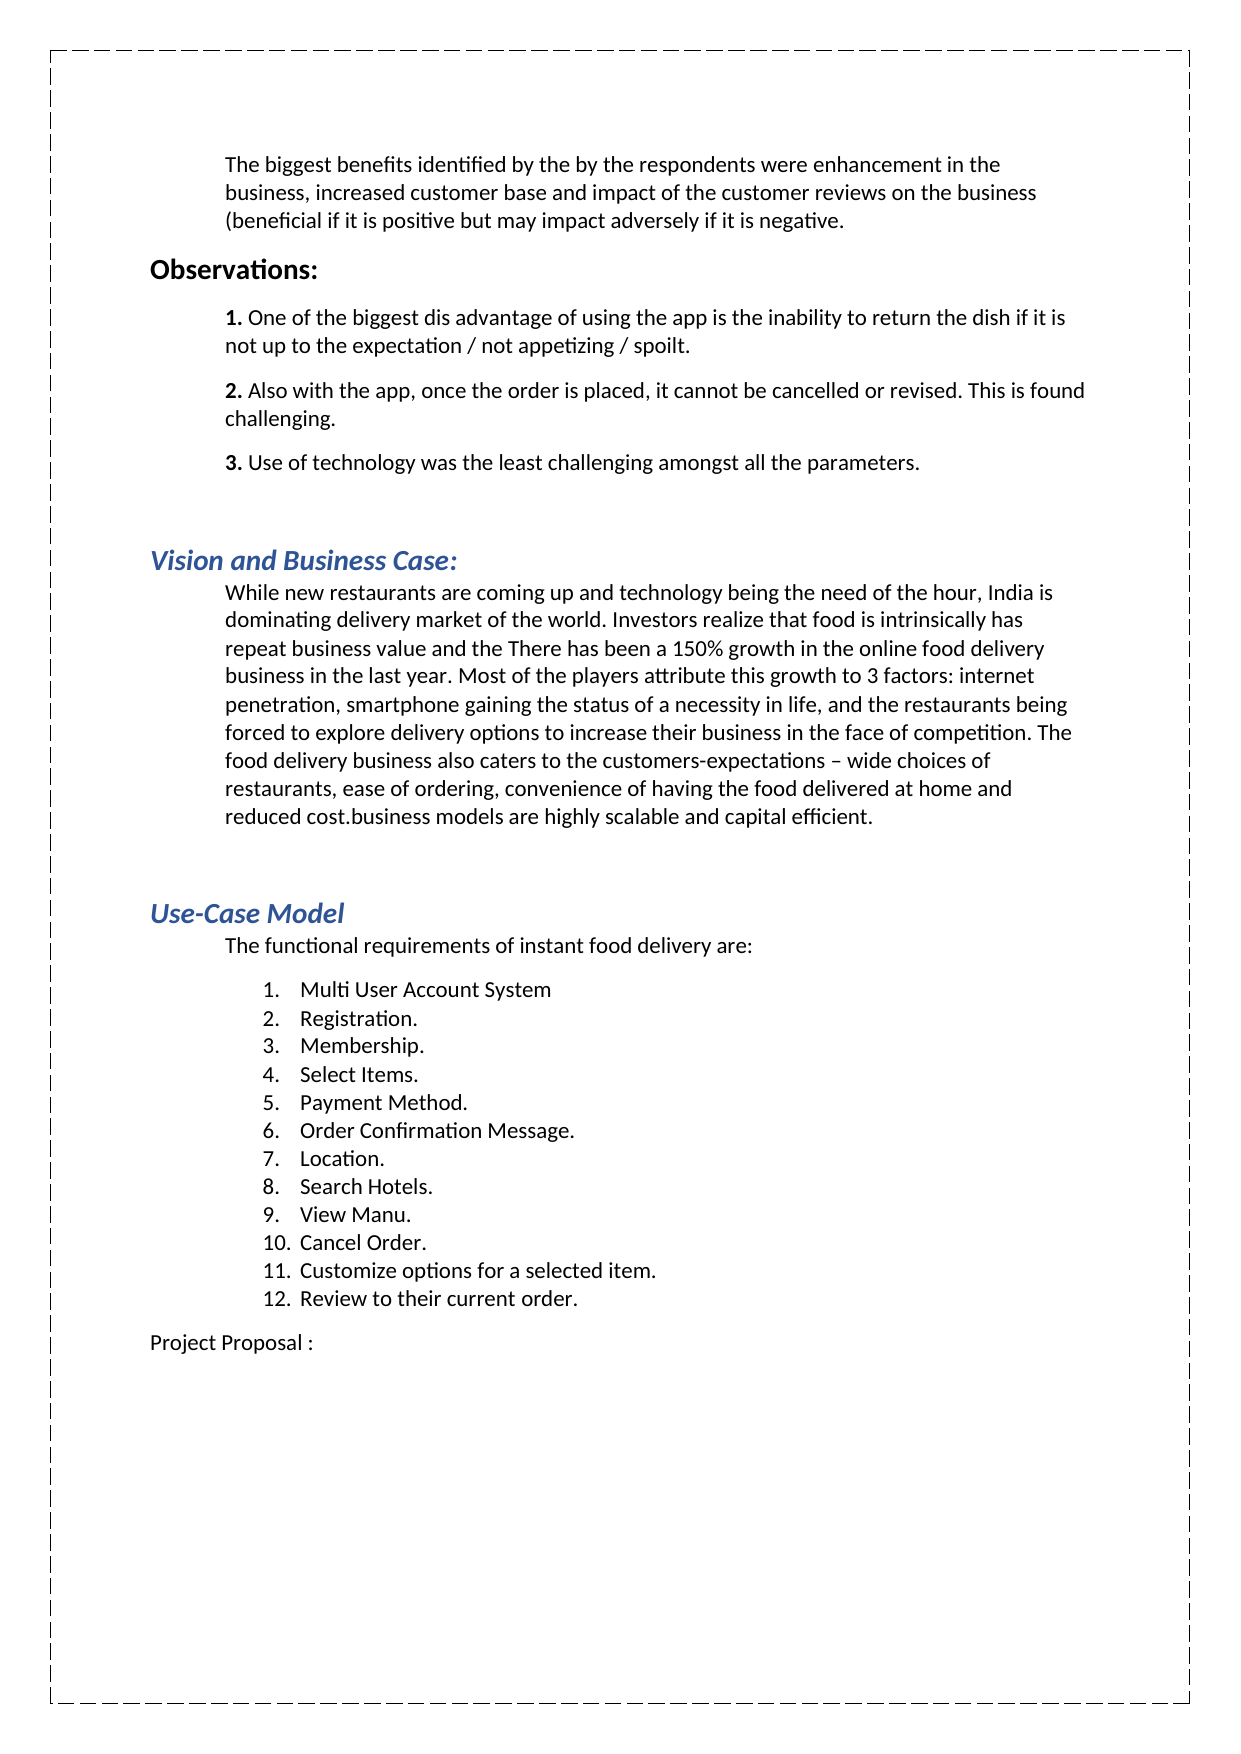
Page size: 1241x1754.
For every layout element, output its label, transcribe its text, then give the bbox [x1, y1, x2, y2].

list Search Hotels. [262, 1172, 1090, 1200]
list Location. [262, 1144, 1090, 1172]
list Registration. [262, 1004, 1090, 1032]
subtitle Vision and Business Case: [150, 542, 1090, 578]
text Observations: [150, 251, 1090, 286]
text 3. Use of technology was the least challenging amongst all the parameters. [225, 448, 1090, 476]
list Payment Method. [262, 1088, 1090, 1116]
list Membership. [262, 1032, 1090, 1060]
text While new restaurants are coming up and technology being the need of the hour, India is dominating delivery market of the world. Investors realize that food is intrinsically has repeat business value and the There has been a 150% growth in the online food delivery business in the last year. Most of the players attribute this growth to 3 factors: internet penetration, smartphone gaining the status of a necessity in life, and the restaurants being forced to explore delivery options to increase their business in the face of competition. The food delivery business also caters to the customers-expectations – wide choices of restaurants, ease of ordering, convenience of having the food delivered at home and reduced cost.business models are highly scalable and capital efficient. [225, 578, 1090, 830]
list Review to their current order. [262, 1284, 1090, 1312]
list Order Confirmation Message. [262, 1116, 1090, 1144]
list View Manu. [262, 1200, 1090, 1228]
text The biggest benefits identified by the by the respondents were enhancement in the business, increased customer base and impact of the customer reviews on the business (beneficial if it is positive but may impact adversely if it is negative. [225, 150, 1090, 234]
list Customize options for a selected item. [262, 1256, 1090, 1284]
text The functional requirements of instant food delivery are: [150, 931, 1090, 959]
list Multi User Account System [262, 976, 1090, 1004]
text 2. Also with the app, once the order is placed, it cannot be cancelled or revised. This is found challenging. [225, 376, 1090, 432]
list Cancel Order. [262, 1228, 1090, 1256]
text 1. One of the biggest dis advantage of using the app is the inability to return the dish if it is not up to the expectation / not appetizing / spoilt. [225, 303, 1090, 359]
subtitle Use-Case Model [150, 895, 1090, 931]
list Select Items. [262, 1060, 1090, 1088]
text Project Proposal : [150, 1328, 1090, 1357]
